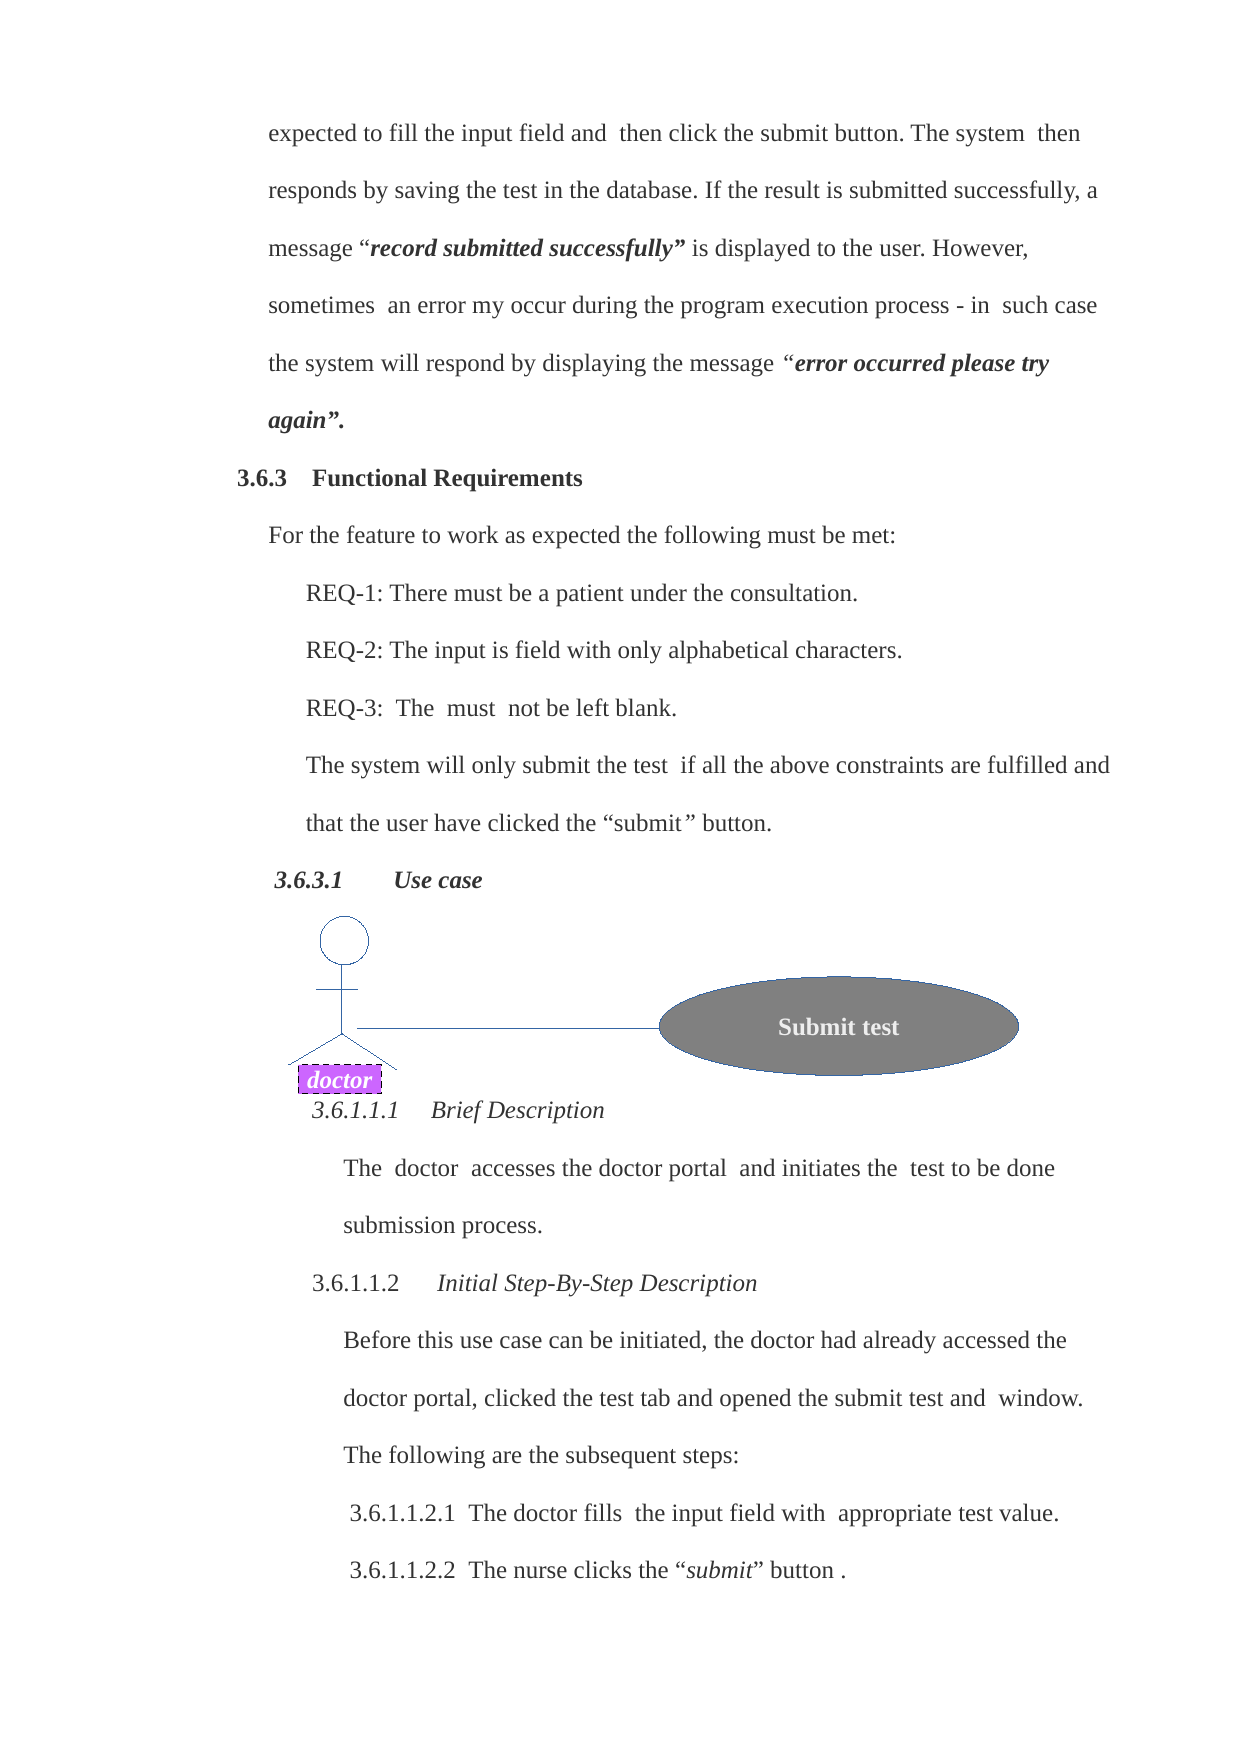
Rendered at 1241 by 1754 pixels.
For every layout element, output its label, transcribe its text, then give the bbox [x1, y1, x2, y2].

list REQ-3: The must not be left blank. [268, 693, 1122, 722]
list The doctor accesses the doctor portal and initiates the test to be done submission process. [306, 1153, 1122, 1239]
list REQ-2: The input is field with only alphabetical characters. [268, 636, 1122, 664]
list Initial Step-By-Step Description [306, 1268, 1122, 1297]
list The system will only submit the test if all the above constraints are fulfilled and that the user have clicked the “submit” button. [268, 751, 1122, 837]
list Functional Requirements [231, 463, 1122, 492]
list Before this use case can be initiated, the doctor had already accessed the doctor portal, clicked the test tab and opened the submit test and window. The following are the subsequent steps: [306, 1326, 1122, 1469]
list REQ-1: There must be a patient under the consultation. [268, 578, 1122, 607]
list expected to fill the input field and then click the submit button. The system then responds by saving the test in the database. If the result is submitted successfully, a message “record submitted successfully” is displayed to the user. However, sometimes an error my occur during the program execution process - in such case the system will respond by displaying the message “error occurred please try again”. [231, 118, 1122, 434]
list Use case [268, 866, 1122, 894]
list The nurse clicks the “submit” button . [343, 1556, 1122, 1584]
list For the feature to work as expected the following must be met: [231, 521, 1122, 549]
list Brief Description [306, 1096, 1122, 1124]
list The doctor fills the input field with appropriate test value. [343, 1498, 1122, 1527]
